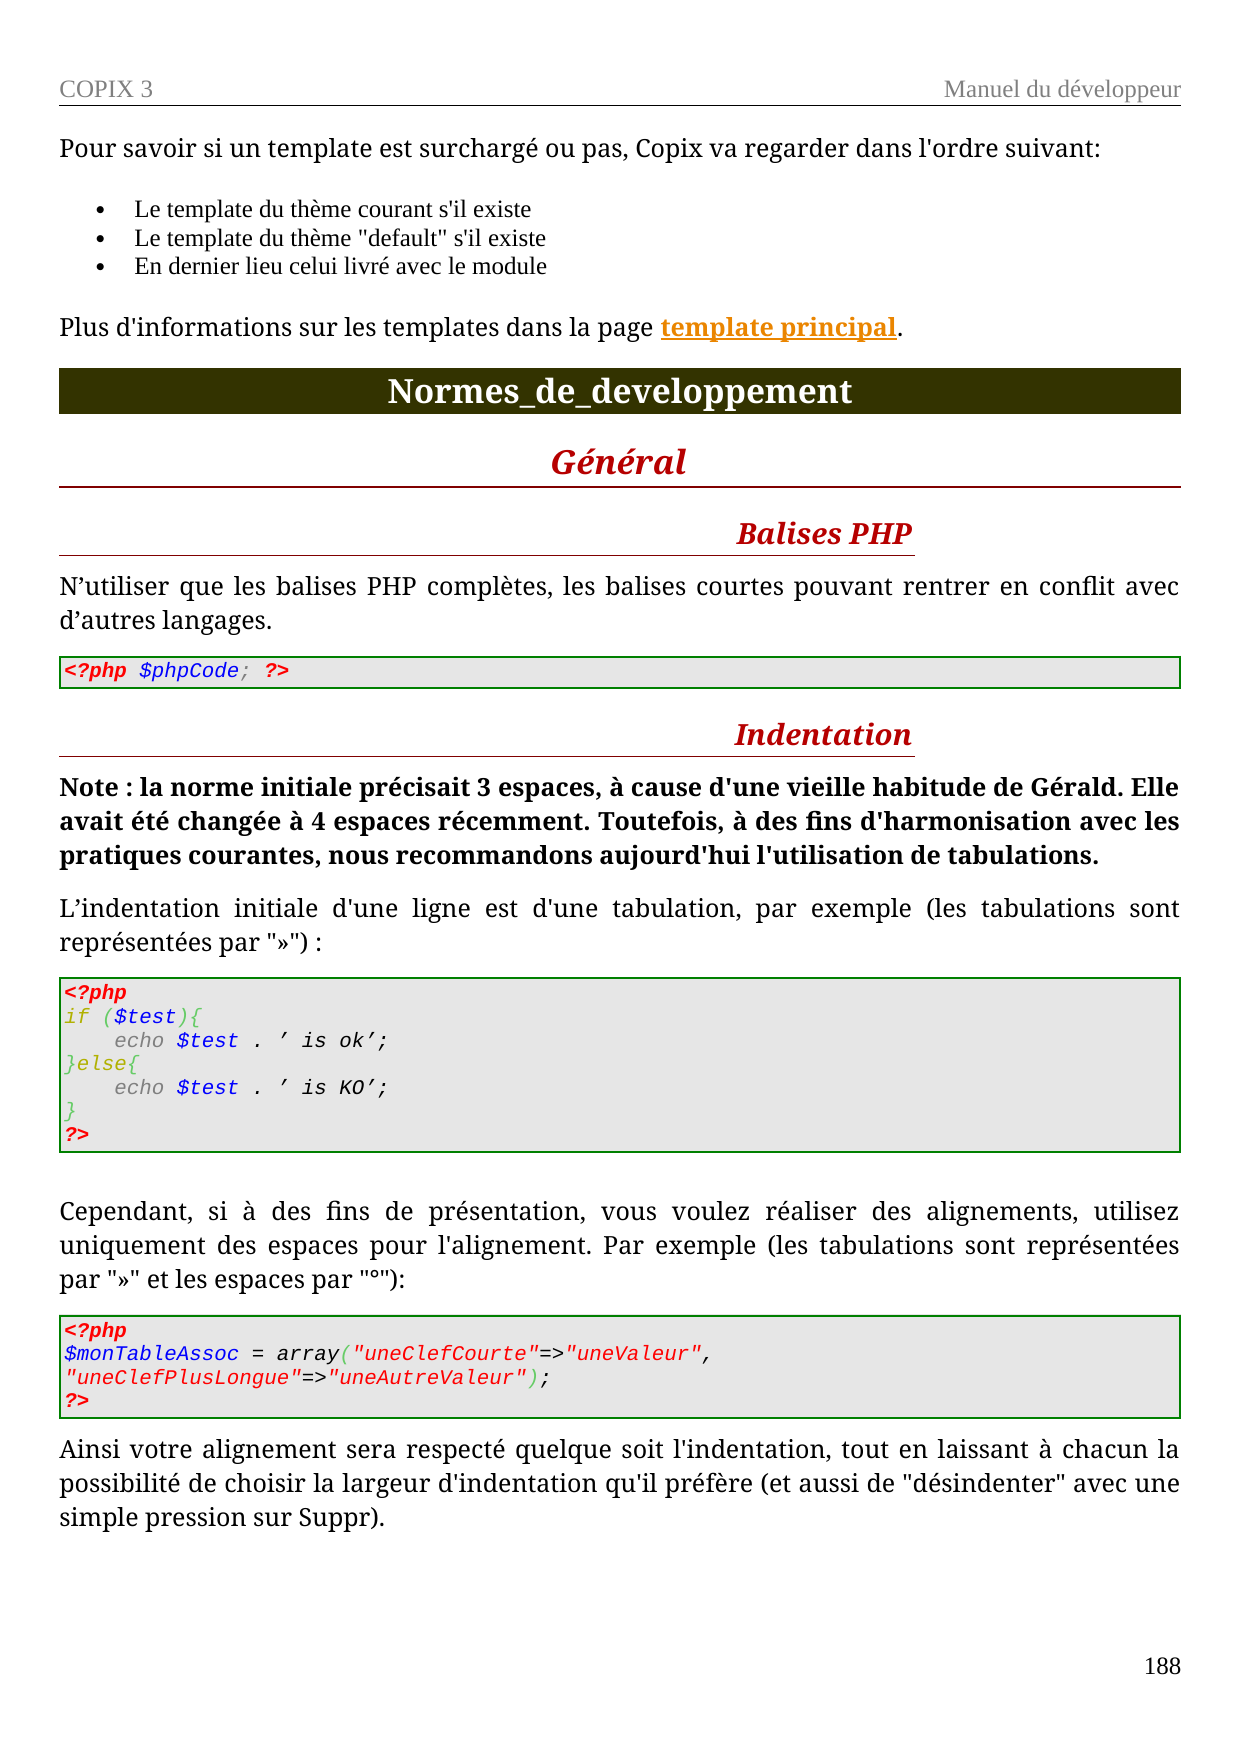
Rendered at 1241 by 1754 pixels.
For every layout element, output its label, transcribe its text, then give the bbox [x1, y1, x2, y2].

subtitle Général [59, 439, 1181, 486]
text L’indentation initiale d'une ligne est d'une tabulation, par exemple (les tabulations sont représentées par "»") : [59, 890, 1181, 958]
text echo $test . ’ is ok’; [61, 1024, 1179, 1048]
text echo $test . ’ is KO’; [61, 1072, 1179, 1096]
text Cependant, si à des fins de présentation, vous voulez réaliser des alignements, utilisez uniquement des espaces pour l'alignement. Par exemple (les tabulations sont représentées par "»" et les espaces par "°"): [59, 1194, 1181, 1296]
text <?php [61, 979, 1179, 1001]
list En dernier lieu celui livré avec le module [97, 251, 1181, 280]
subtitle Indentation [59, 714, 915, 756]
text if ($test){ [61, 1001, 1179, 1024]
text <?php $phpCode; ?> [61, 658, 1179, 687]
text ?> [61, 1119, 1179, 1151]
text } [61, 1096, 1179, 1119]
subtitle Balises PHP [59, 513, 915, 555]
list Le template du thème courant s'il existe [97, 194, 1181, 223]
text Plus d'informations sur les templates dans la page template principal. [59, 309, 1181, 343]
text N’utiliser que les balises PHP complètes, les balises courtes pouvant rentrer en conflit avec d’autres langages. [59, 569, 1181, 637]
subtitle Normes_de_developpement [59, 368, 1181, 414]
list Le template du thème "default" s'il existe [97, 223, 1181, 251]
text $monTableAssoc = array("uneClefCourte"=>"uneValeur", "uneClefPlusLongue"=>"uneAutreValeur"); [61, 1338, 1179, 1386]
text Note : la norme initiale précisait 3 espaces, à cause d'une vieille habitude de Gérald. Elle avait été changée à 4 espaces récemment. Toutefois, à des fins d'harmonisation avec les pratiques courantes, nous recommandons aujourd'hui l'utilisation de tabulations. [59, 769, 1181, 872]
text }else{ [61, 1048, 1179, 1072]
text <?php [61, 1317, 1179, 1338]
text ?> [61, 1386, 1179, 1417]
text Ainsi votre alignement sera respecté quelque soit l'indentation, tout en laissant à chacun la possibilité de choisir la largeur d'indentation qu'il préfère (et aussi de "désindenter" avec une simple pression sur Suppr). [59, 1432, 1181, 1534]
text Pour savoir si un template est surchargé ou pas, Copix va regarder dans l'ordre suivant: [59, 131, 1181, 165]
